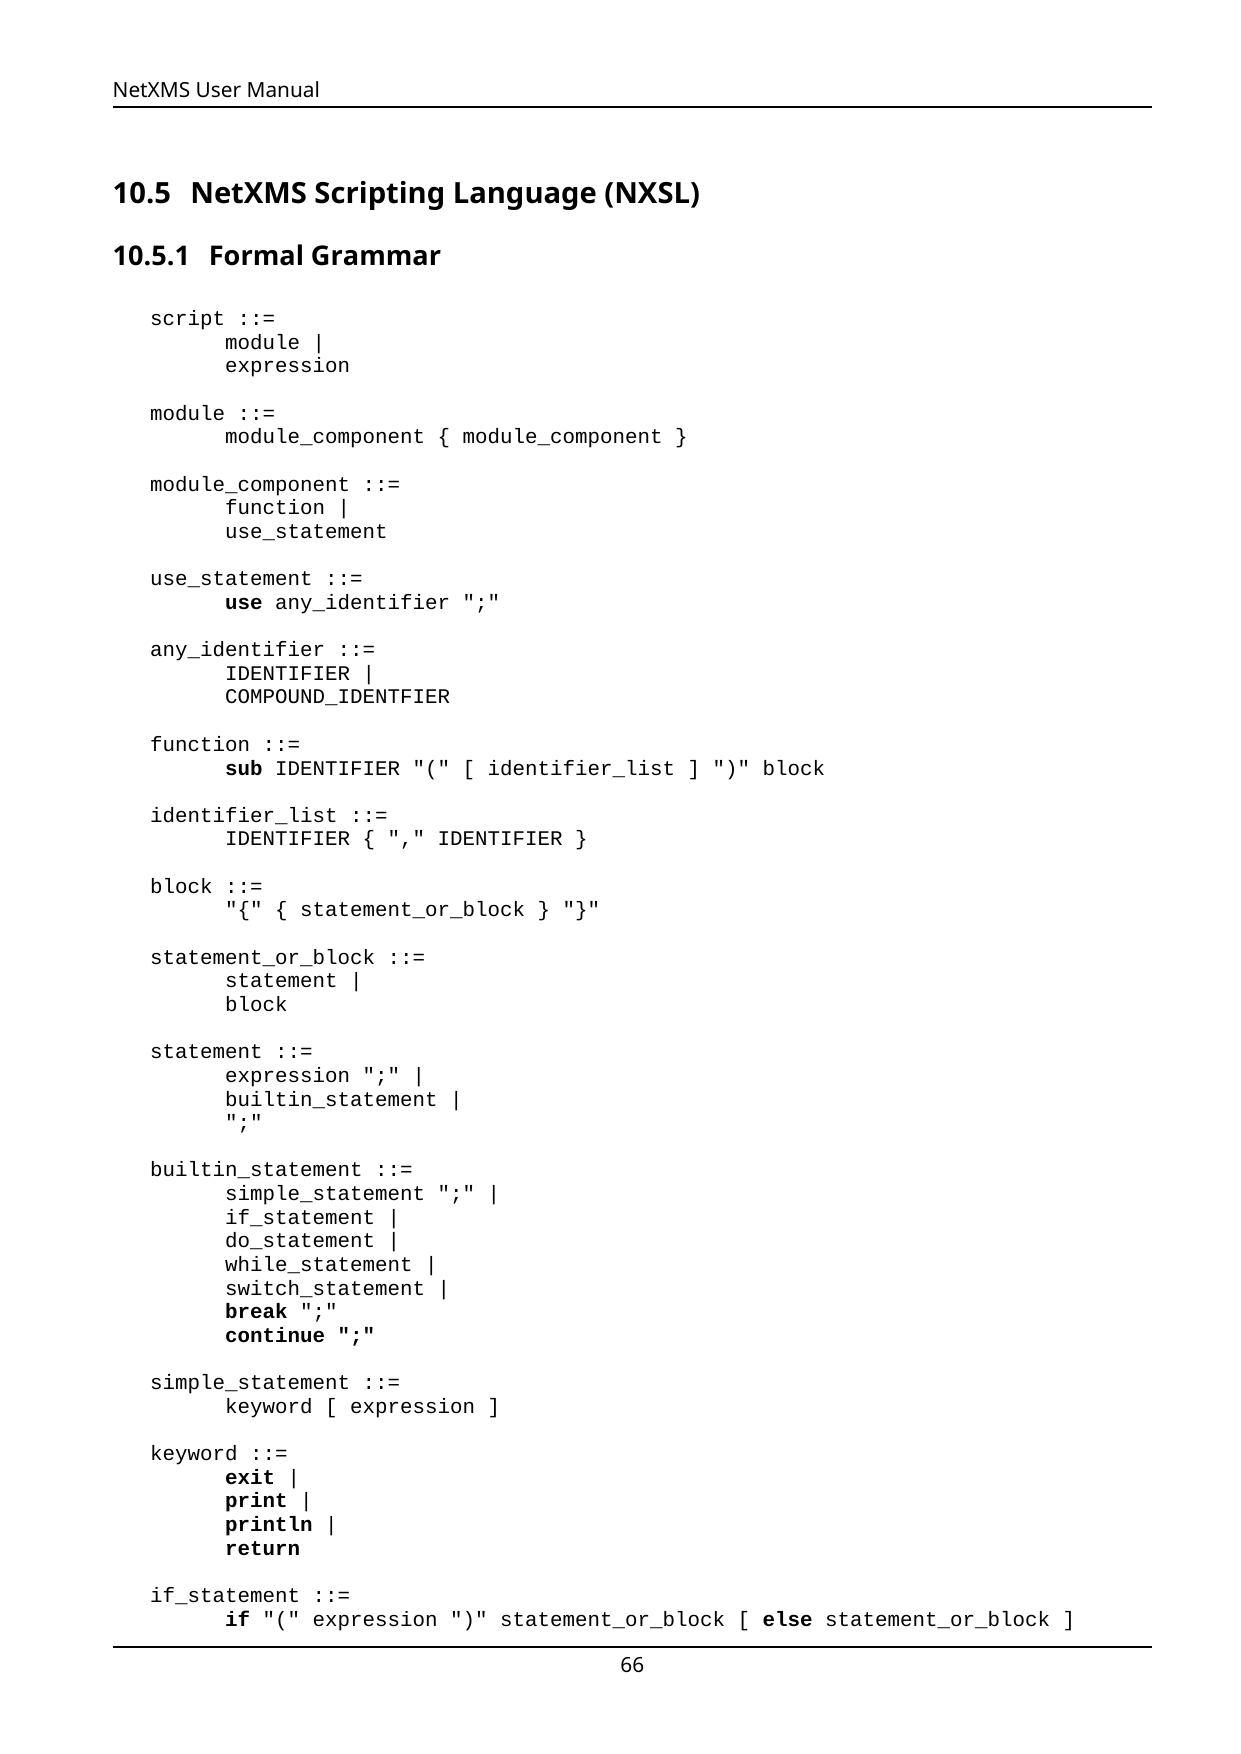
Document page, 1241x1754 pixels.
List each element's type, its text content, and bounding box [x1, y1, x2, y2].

text use any_identifier ";" [150, 592, 1152, 616]
text return [150, 1538, 1152, 1561]
text "{" { statement_or_block } "}" [150, 899, 1152, 923]
text simple_statement ";" | [150, 1183, 1152, 1207]
text if_statement ::= [150, 1585, 1152, 1609]
text COMPOUND_IDENTFIER [150, 687, 1152, 710]
text builtin_statement | [150, 1088, 1152, 1112]
subtitle Formal Grammar [112, 237, 1152, 273]
text println | [150, 1514, 1152, 1538]
text while_statement | [150, 1254, 1152, 1278]
text function ::= [150, 734, 1152, 757]
text print | [150, 1491, 1152, 1514]
text expression ";" | [150, 1065, 1152, 1088]
text use_statement [150, 521, 1152, 545]
subtitle NetXMS Scripting Language (NXSL) [112, 172, 1152, 212]
text IDENTIFIER { "," IDENTIFIER } [150, 828, 1152, 852]
text script ::= [150, 308, 1152, 332]
text function | [150, 497, 1152, 521]
text module ::= [150, 403, 1152, 426]
text builtin_statement ::= [150, 1159, 1152, 1183]
text if_statement | [150, 1207, 1152, 1230]
text sub IDENTIFIER "(" [ identifier_list ] ")" block [150, 757, 1152, 781]
text keyword [ expression ] [150, 1396, 1152, 1419]
text ";" [150, 1112, 1152, 1136]
text do_statement | [150, 1230, 1152, 1254]
text statement | [150, 970, 1152, 994]
text module_component ::= [150, 474, 1152, 497]
text module | [150, 332, 1152, 356]
text switch_statement | [150, 1278, 1152, 1301]
text block [150, 994, 1152, 1018]
text statement_or_block ::= [150, 947, 1152, 970]
text simple_statement ::= [150, 1372, 1152, 1396]
text any_identifier ::= [150, 639, 1152, 663]
text break ";" [150, 1301, 1152, 1325]
text expression [150, 356, 1152, 379]
text keyword ::= [150, 1443, 1152, 1467]
text identifier_list ::= [150, 805, 1152, 828]
text statement ::= [150, 1041, 1152, 1065]
text exit | [150, 1467, 1152, 1491]
text IDENTIFIER | [150, 663, 1152, 687]
text continue ";" [150, 1325, 1152, 1349]
text block ::= [150, 876, 1152, 899]
text module_component { module_component } [150, 426, 1152, 450]
text if "(" expression ")" statement_or_block [ else statement_or_block ] [150, 1609, 1152, 1632]
text use_statement ::= [150, 568, 1152, 592]
